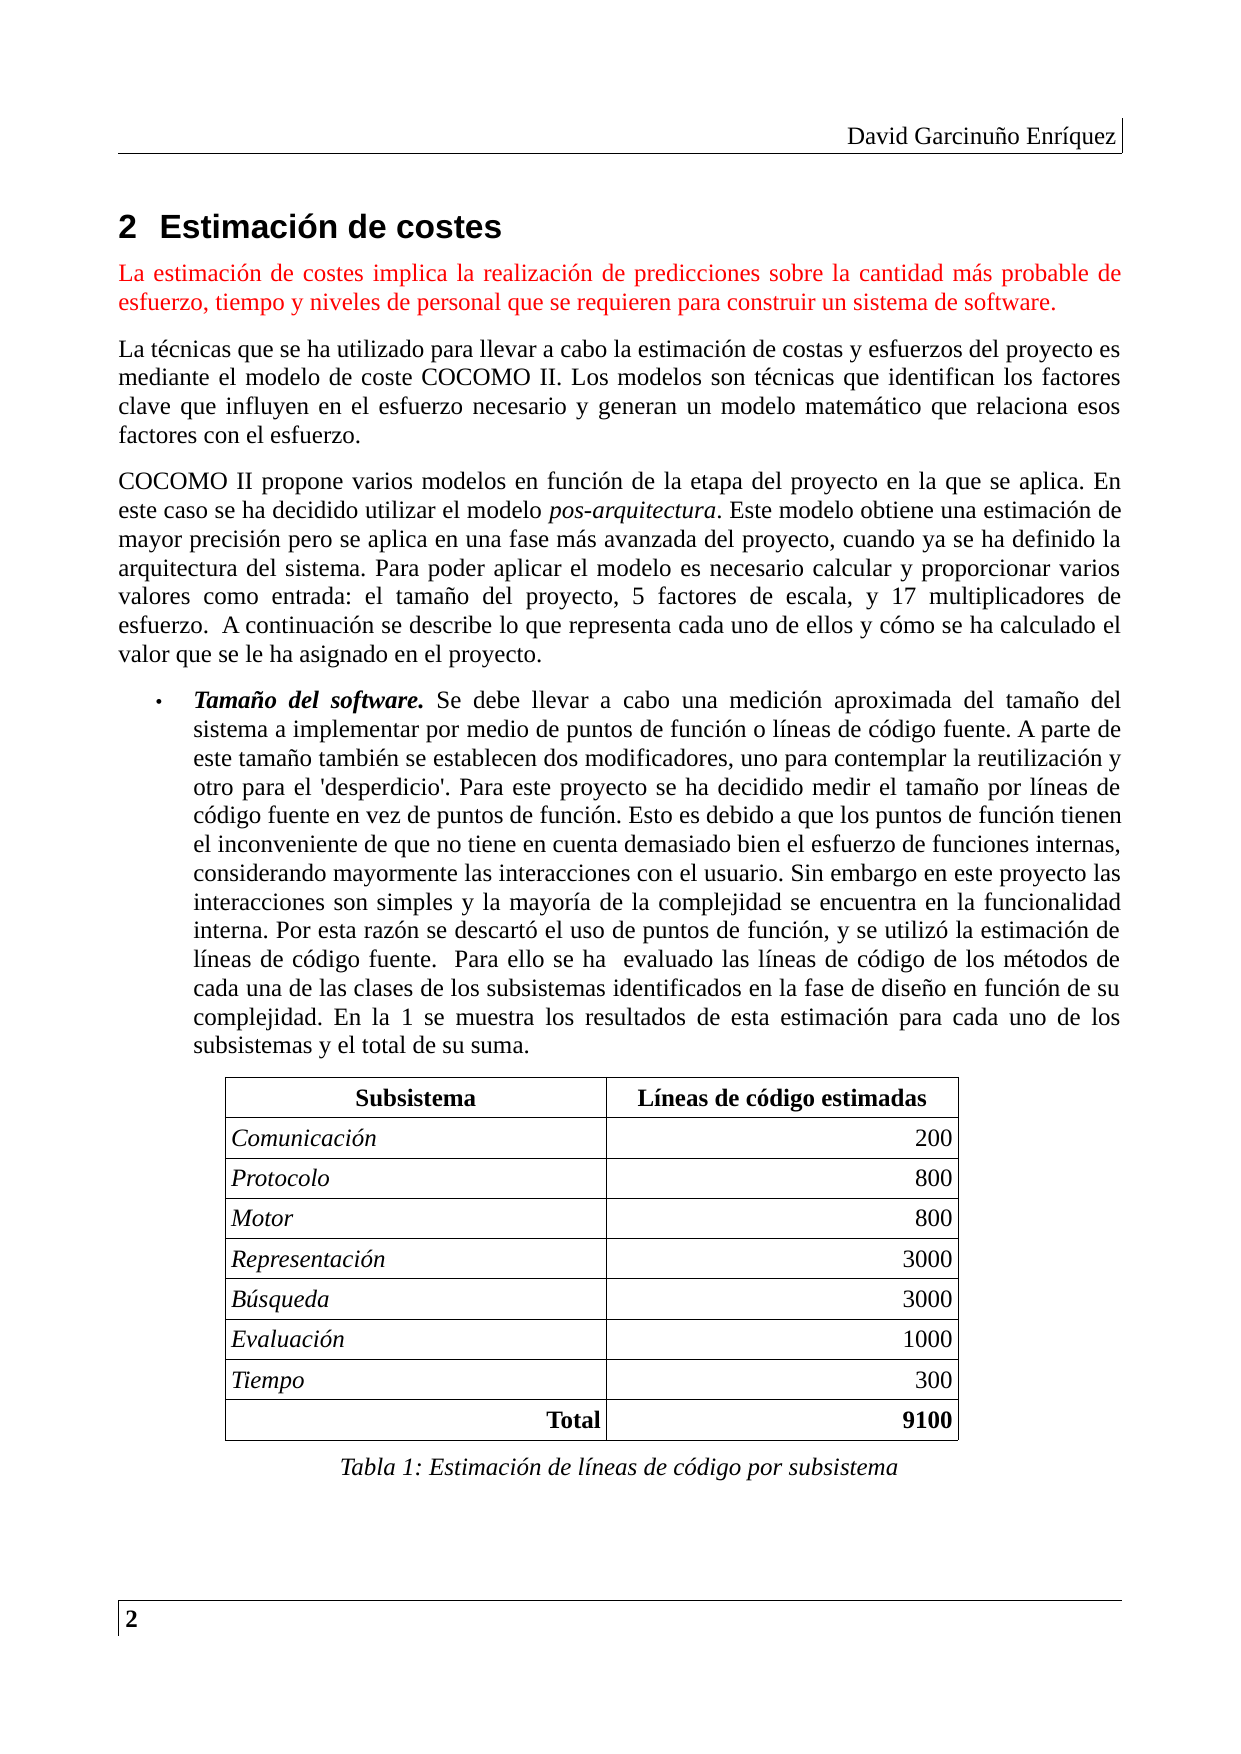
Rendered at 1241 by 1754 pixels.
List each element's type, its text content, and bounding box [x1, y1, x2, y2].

table_cell 3000 [607, 1279, 958, 1319]
table_cell 9100 [607, 1400, 958, 1439]
subtitle Estimación de costes [118, 207, 1122, 246]
table_cell 200 [607, 1118, 958, 1157]
table_cell 800 [607, 1199, 958, 1238]
table_header Líneas de código estimadas [607, 1078, 958, 1117]
text COCOMO II propone varios modelos en función de la etapa del proyecto en la que se aplica. En este caso se ha decidido utilizar el modelo pos-arquitectura. Este modelo obtiene una estimación de mayor precisión pero se aplica en una fase más avanzada del proyecto, cuando ya se ha definido la arquitectura del sistema. Para poder aplicar el modelo es necesario calcular y proporcionar varios valores como entrada: el tamaño del proyecto, 5 factores de escala, y 17 multiplicadores de esfuerzo. A continuación se describe lo que representa cada uno de ellos y cómo se ha calculado el valor que se le ha asignado en el proyecto. [118, 466, 1122, 668]
table_cell 3000 [607, 1239, 958, 1278]
list Tamaño del software. Se debe llevar a cabo una medición aproximada del tamaño del sistema a implementar por medio de puntos de función o líneas de código fuente. A parte de este tamaño también se establecen dos modificadores, uno para contemplar la reutilización y otro para el 'desperdicio'. Para este proyecto se ha decidido medir el tamaño por líneas de código fuente en vez de puntos de función. Esto es debido a que los puntos de función tienen el inconveniente de que no tiene en cuenta demasiado bien el esfuerzo de funciones internas, considerando mayormente las interacciones con el usuario. Sin embargo en este proyecto las interacciones son simples y la mayoría de la complejidad se encuentra en la funcionalidad interna. Por esta razón se descartó el uso de puntos de función, y se utilizó la estimación de líneas de código fuente. Para ello se ha evaluado las líneas de código de los métodos de cada una de las clases de los subsistemas identificados en la fase de diseño en función de su complejidad. En la Tabla 1 se muestra los resultados de esta estimación para cada uno de los subsistemas y el total de su suma. [156, 685, 1122, 1059]
table_cell Evaluación [226, 1320, 606, 1359]
table_cell Búsqueda [226, 1279, 606, 1319]
table_cell 1000 [607, 1320, 958, 1359]
text La técnicas que se ha utilizado para llevar a cabo la estimación de costas y esfuerzos del proyecto es mediante el modelo de coste COCOMO II. Los modelos son técnicas que identifican los factores clave que influyen en el esfuerzo necesario y generan un modelo matemático que relaciona esos factores con el esfuerzo. [118, 334, 1122, 449]
table_cell 800 [607, 1159, 958, 1198]
table_header Subsistema [226, 1078, 606, 1117]
table_cell Protocolo [226, 1159, 606, 1198]
table_cell Comunicación [226, 1118, 606, 1157]
table_cell Representación [226, 1239, 606, 1278]
text La estimación de costes implica la realización de predicciones sobre la cantidad más probable de esfuerzo, tiempo y niveles de personal que se requieren para construir un sistema de software. [118, 258, 1122, 316]
table_cell Motor [226, 1199, 606, 1238]
table_cell Tiempo [226, 1360, 606, 1399]
text Tabla 1: Estimación de líneas de código por subsistema [118, 1452, 1122, 1481]
table_cell 300 [607, 1360, 958, 1399]
table_cell Total [226, 1400, 606, 1439]
